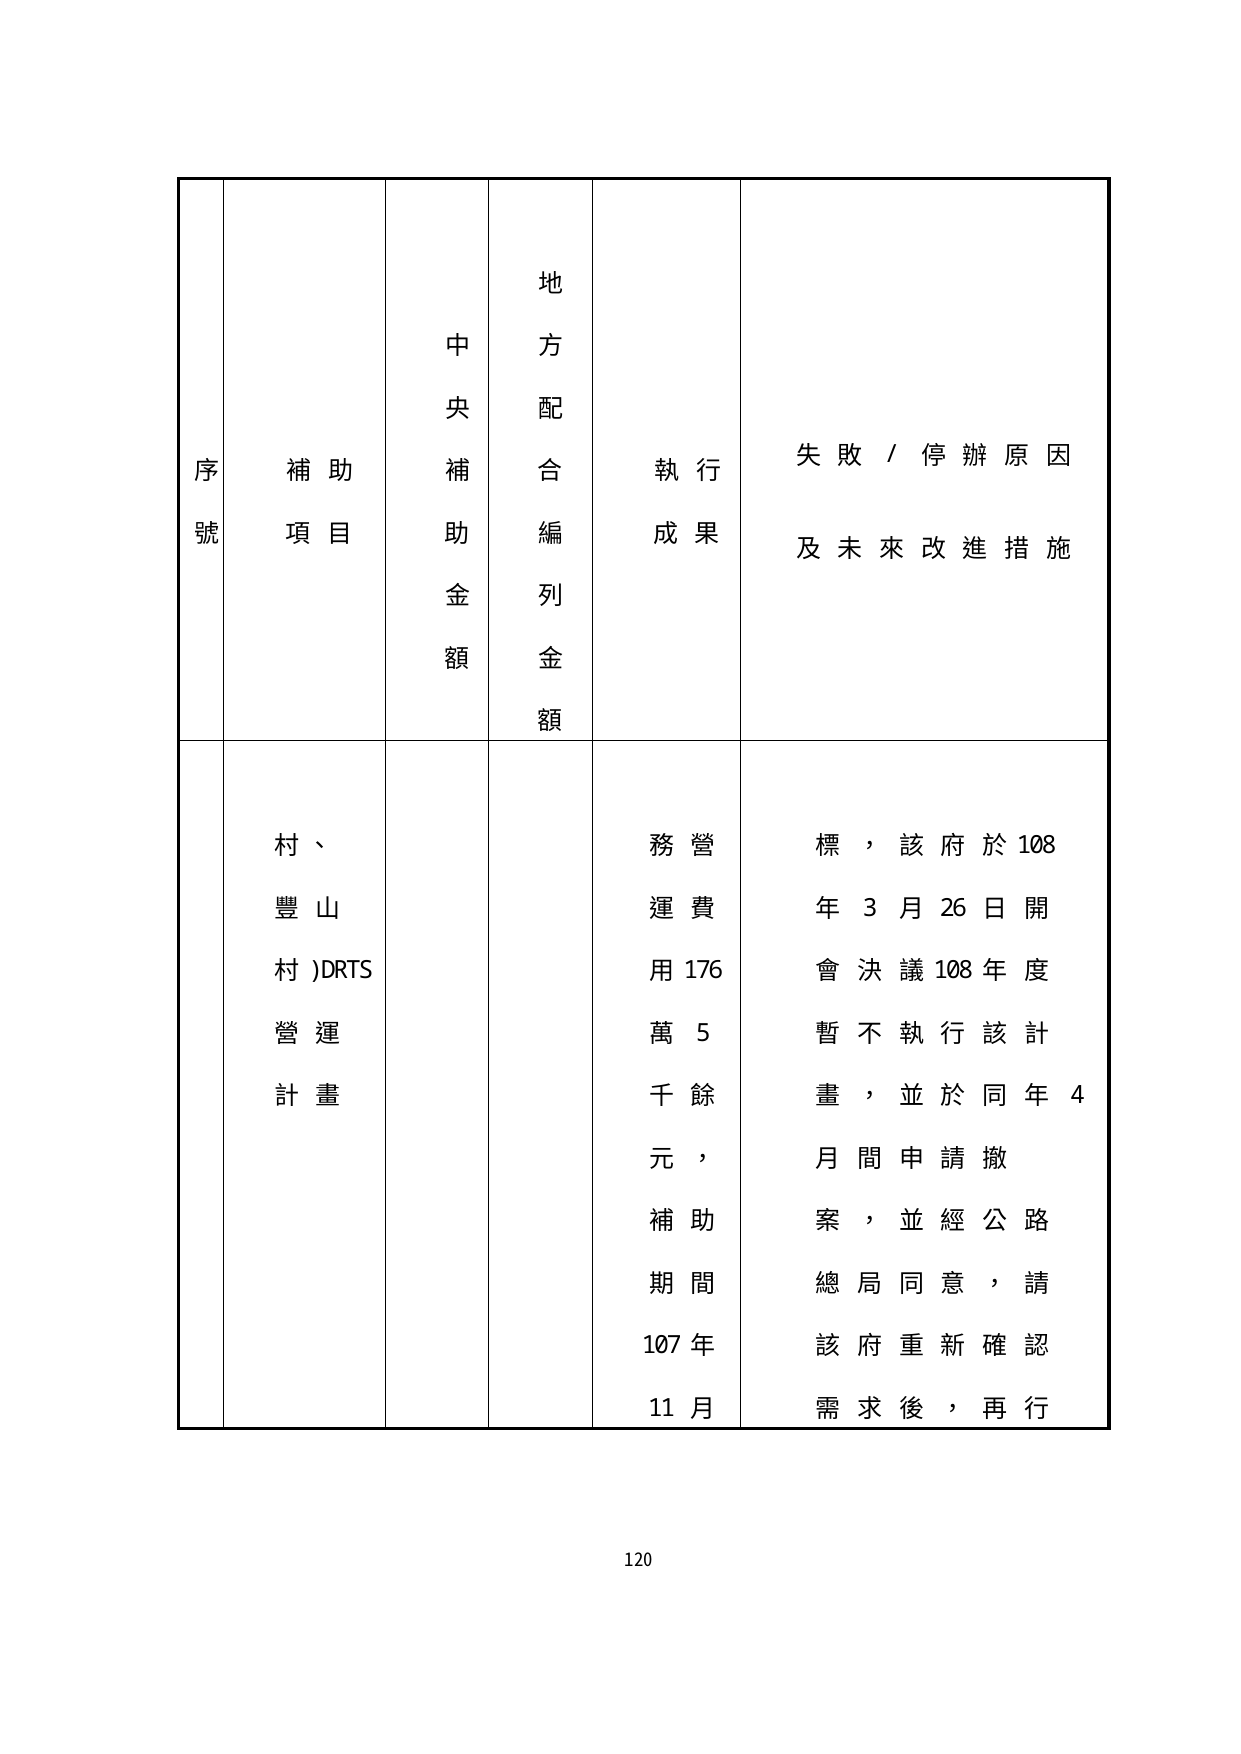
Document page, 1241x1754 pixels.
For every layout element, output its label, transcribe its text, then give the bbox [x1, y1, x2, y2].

table_cell [386, 741, 488, 1427]
table_header 補助項目 [224, 180, 385, 740]
table_header 失敗/停辦原因 及未來改進措施 [741, 180, 1107, 740]
table_header 執行成果 [593, 180, 740, 740]
table_cell [180, 741, 223, 1427]
table_cell [489, 741, 592, 1427]
table_header 序號 [180, 180, 223, 740]
table_header 地方配合 編列金額 [489, 180, 592, 740]
table_header 中央補助 金額 [386, 180, 488, 740]
table_cell 務營運費用176萬5千餘元，補助期間107年11月 [593, 741, 740, 1427]
table_cell 村、豐山村)DRTS營運計畫 [224, 741, 385, 1427]
table_cell 標，該府於108年3月26日開會決議108年度暫不執行該計畫，並於同年4月間申請撤案，並經公路總局同意，請該府重新確認需求後，再行 [741, 741, 1107, 1427]
